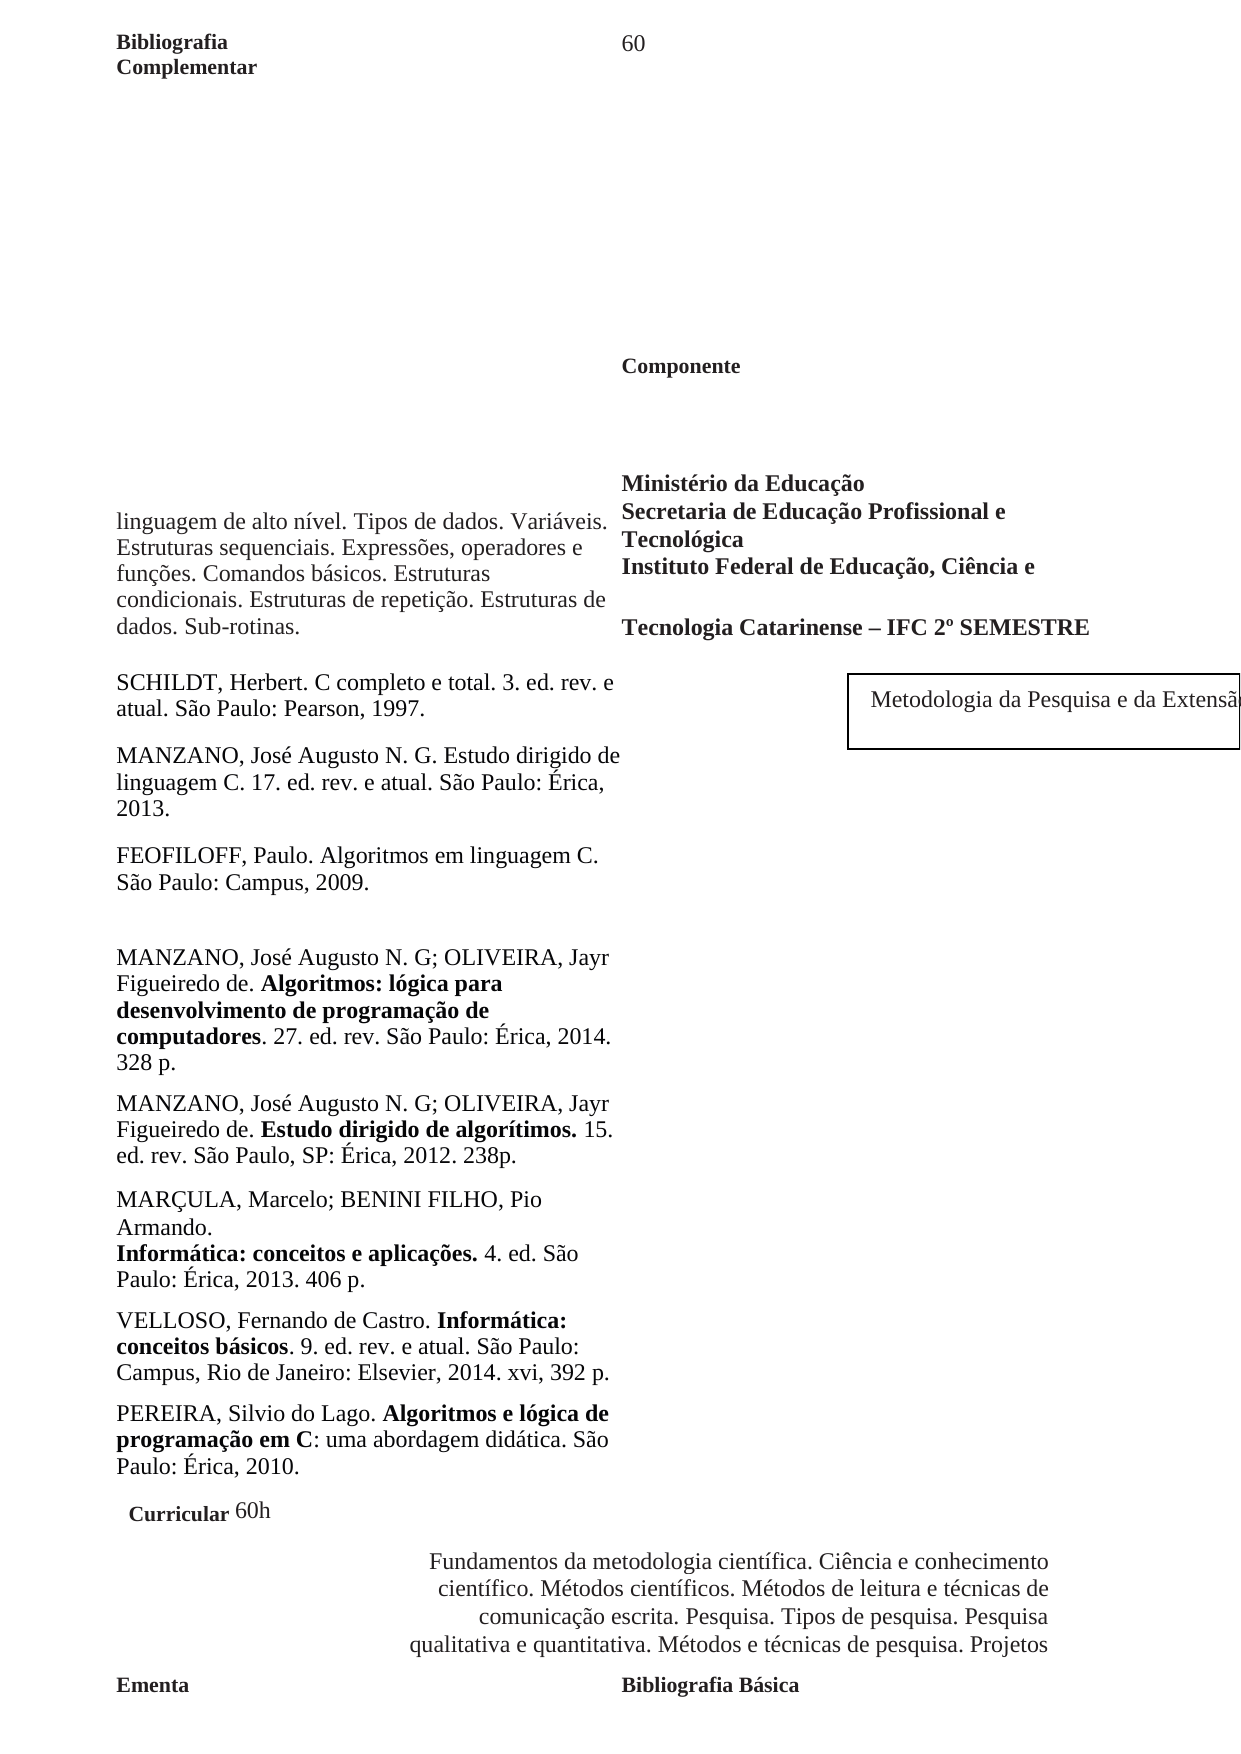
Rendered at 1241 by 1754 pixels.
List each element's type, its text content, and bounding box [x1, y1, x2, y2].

picture [621, 378, 713, 470]
text Complementar [116, 54, 621, 79]
text MANZANO, José Augusto N. G; OLIVEIRA, Jayr Figueiredo de. Estudo dirigido de algorítimos. 15. ed. rev. São Paulo, SP: Érica, 2012. 238p. [116, 1091, 621, 1169]
text SCHILDT, Herbert. C completo e total. 3. ed. rev. e atual. São Paulo: Pearson, 1997. [116, 669, 621, 722]
text Bibliografia Básica [621, 1672, 1127, 1698]
text qualitativa e quantitativa. Métodos e técnicas de pesquisa. Projetos [116, 1629, 1049, 1657]
text Ementa [116, 1672, 621, 1698]
text Bibliografia [116, 29, 621, 54]
text Secretaria de Educação Profissional e Tecnológica [621, 497, 1127, 552]
text Ministério da Educação [621, 469, 1127, 497]
text 60 [621, 29, 1127, 56]
text científico. Métodos científicos. Métodos de leitura e técnicas de [116, 1574, 1050, 1602]
table_header Metodologia da Pesquisa e da Extensão [849, 675, 1239, 748]
text Instituto Federal de Educação, Ciência e Tecnologia Catarinense – IFC 2º SEMESTRE [621, 552, 1127, 640]
text FEOFILOFF, Paulo. Algoritmos em linguagem C. São Paulo: Campus, 2009. [116, 843, 621, 896]
text VELLOSO, Fernando de Castro. Informática: conceitos básicos. 9. ed. rev. e atual. São Paulo: Campus, Rio de Janeiro: Elsevier, 2014. xvi, 392 p. [116, 1307, 621, 1386]
text MANZANO, José Augusto N. G; OLIVEIRA, Jayr Figueiredo de. Algoritmos: lógica para desenvolvimento de programação de computadores. 27. ed. rev. São Paulo: Érica, 2014. 328 p. [116, 945, 621, 1076]
text Informática: conceitos e aplicações. 4. ed. São Paulo: Érica, 2013. 406 p. [116, 1240, 621, 1293]
text Curricular 60h [128, 1483, 1127, 1526]
text comunicação escrita. Pesquisa. Tipos de pesquisa. Pesquisa [116, 1602, 1049, 1629]
text MARÇULA, Marcelo; BENINI FILHO, Pio Armando. [116, 1185, 621, 1240]
text MANZANO, José Augusto N. G. Estudo dirigido de linguagem C. 17. ed. rev. e atual. São Paulo: Érica, 2013. [116, 743, 621, 822]
picture [116, 425, 365, 509]
text linguagem de alto nível. Tipos de dados. Variáveis. Estruturas sequenciais. Expressões, operadores e funções. Comandos básicos. Estruturas condicionais. Estruturas de repetição. Estruturas de dados. Sub-rotinas. [116, 508, 621, 639]
text PEREIRA, Silvio do Lago. Algoritmos e lógica de programação em C: uma abordagem didática. São Paulo: Érica, 2010. [116, 1401, 621, 1479]
text Componente [621, 353, 1127, 378]
text Fundamentos da metodologia científica. Ciência e conhecimento [116, 1547, 1049, 1574]
